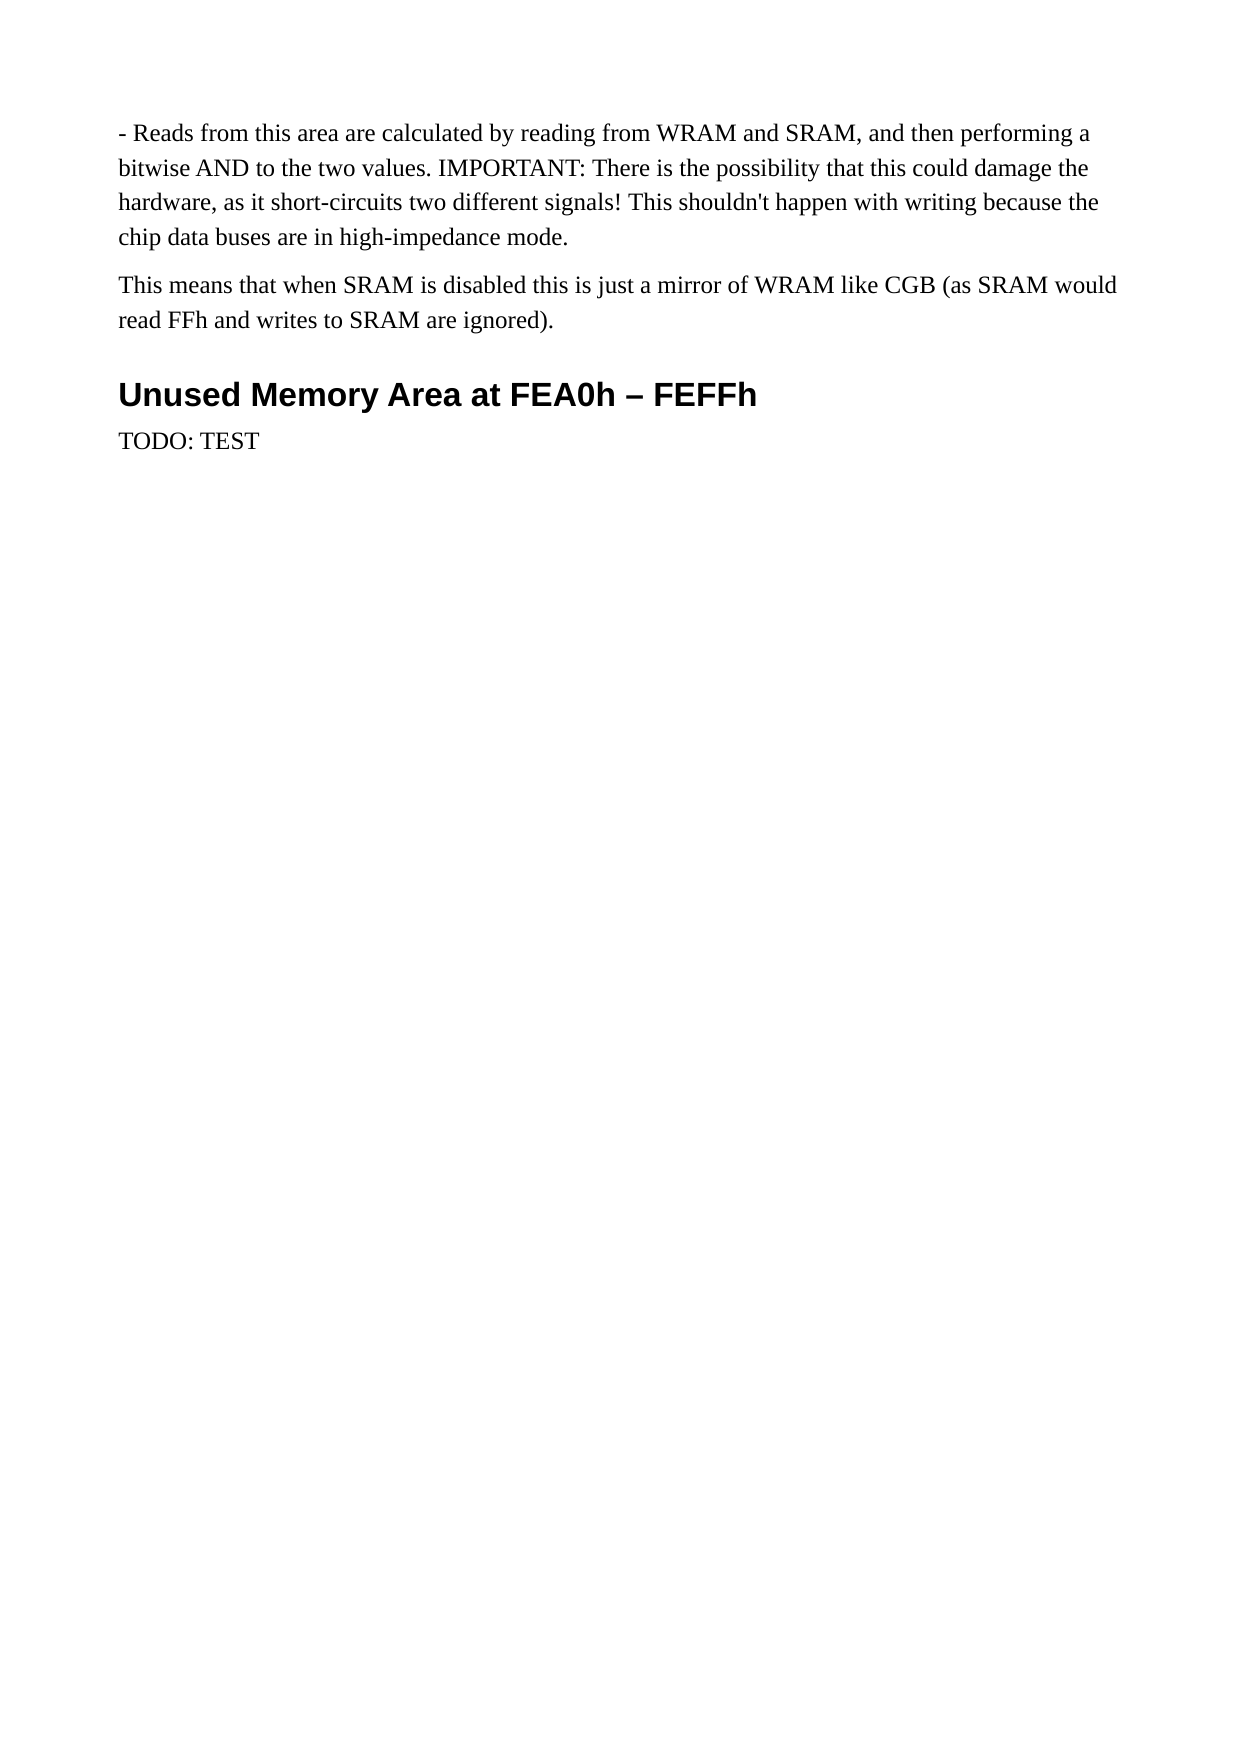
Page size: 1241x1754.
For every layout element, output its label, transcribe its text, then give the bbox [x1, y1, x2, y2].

text TODO: TEST [118, 426, 1122, 455]
text - Reads from this area are calculated by reading from WRAM and SRAM, and then performing a bitwise AND to the two values. IMPORTANT: There is the possibility that this could damage the hardware, as it short-circuits two different signals! This shouldn't happen with writing because the chip data buses are in high-impedance mode. [118, 118, 1122, 250]
text This means that when SRAM is disabled this is just a mirror of WRAM like CGB (as SRAM would read FFh and writes to SRAM are ignored). [118, 271, 1122, 334]
subtitle Unused Memory Area at FEA0h – FEFFh [118, 375, 1122, 414]
